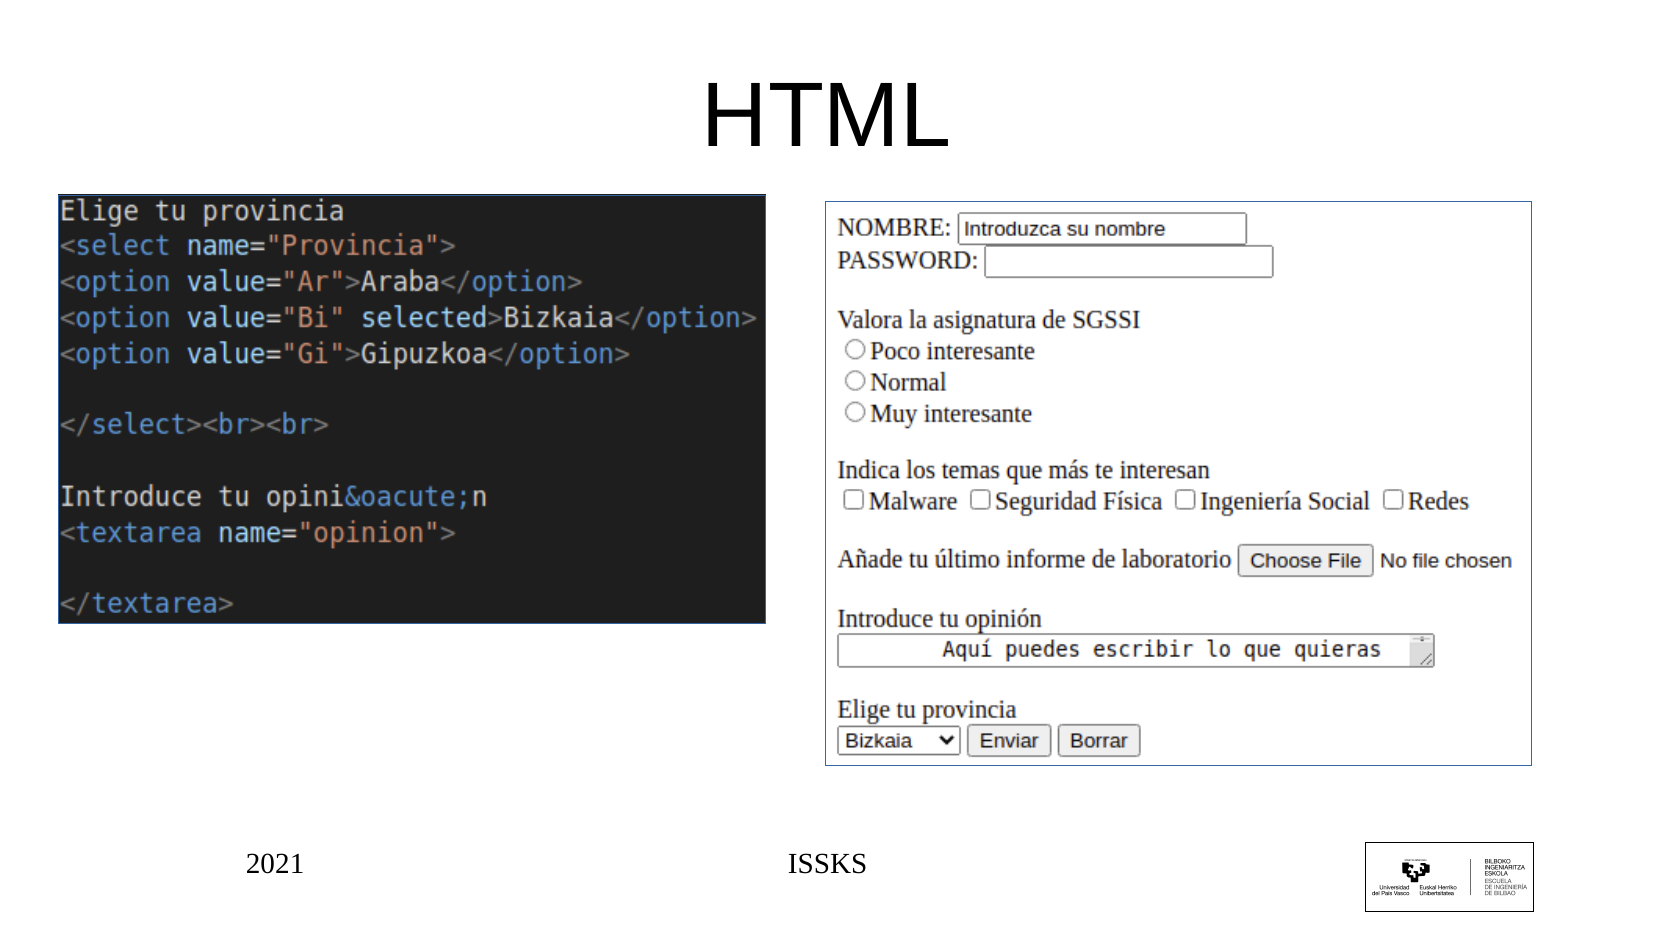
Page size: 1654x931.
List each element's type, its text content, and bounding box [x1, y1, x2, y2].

picture [825, 200, 1532, 766]
title HTML [82, 37, 1571, 193]
picture [58, 194, 766, 624]
picture [1366, 843, 1533, 911]
